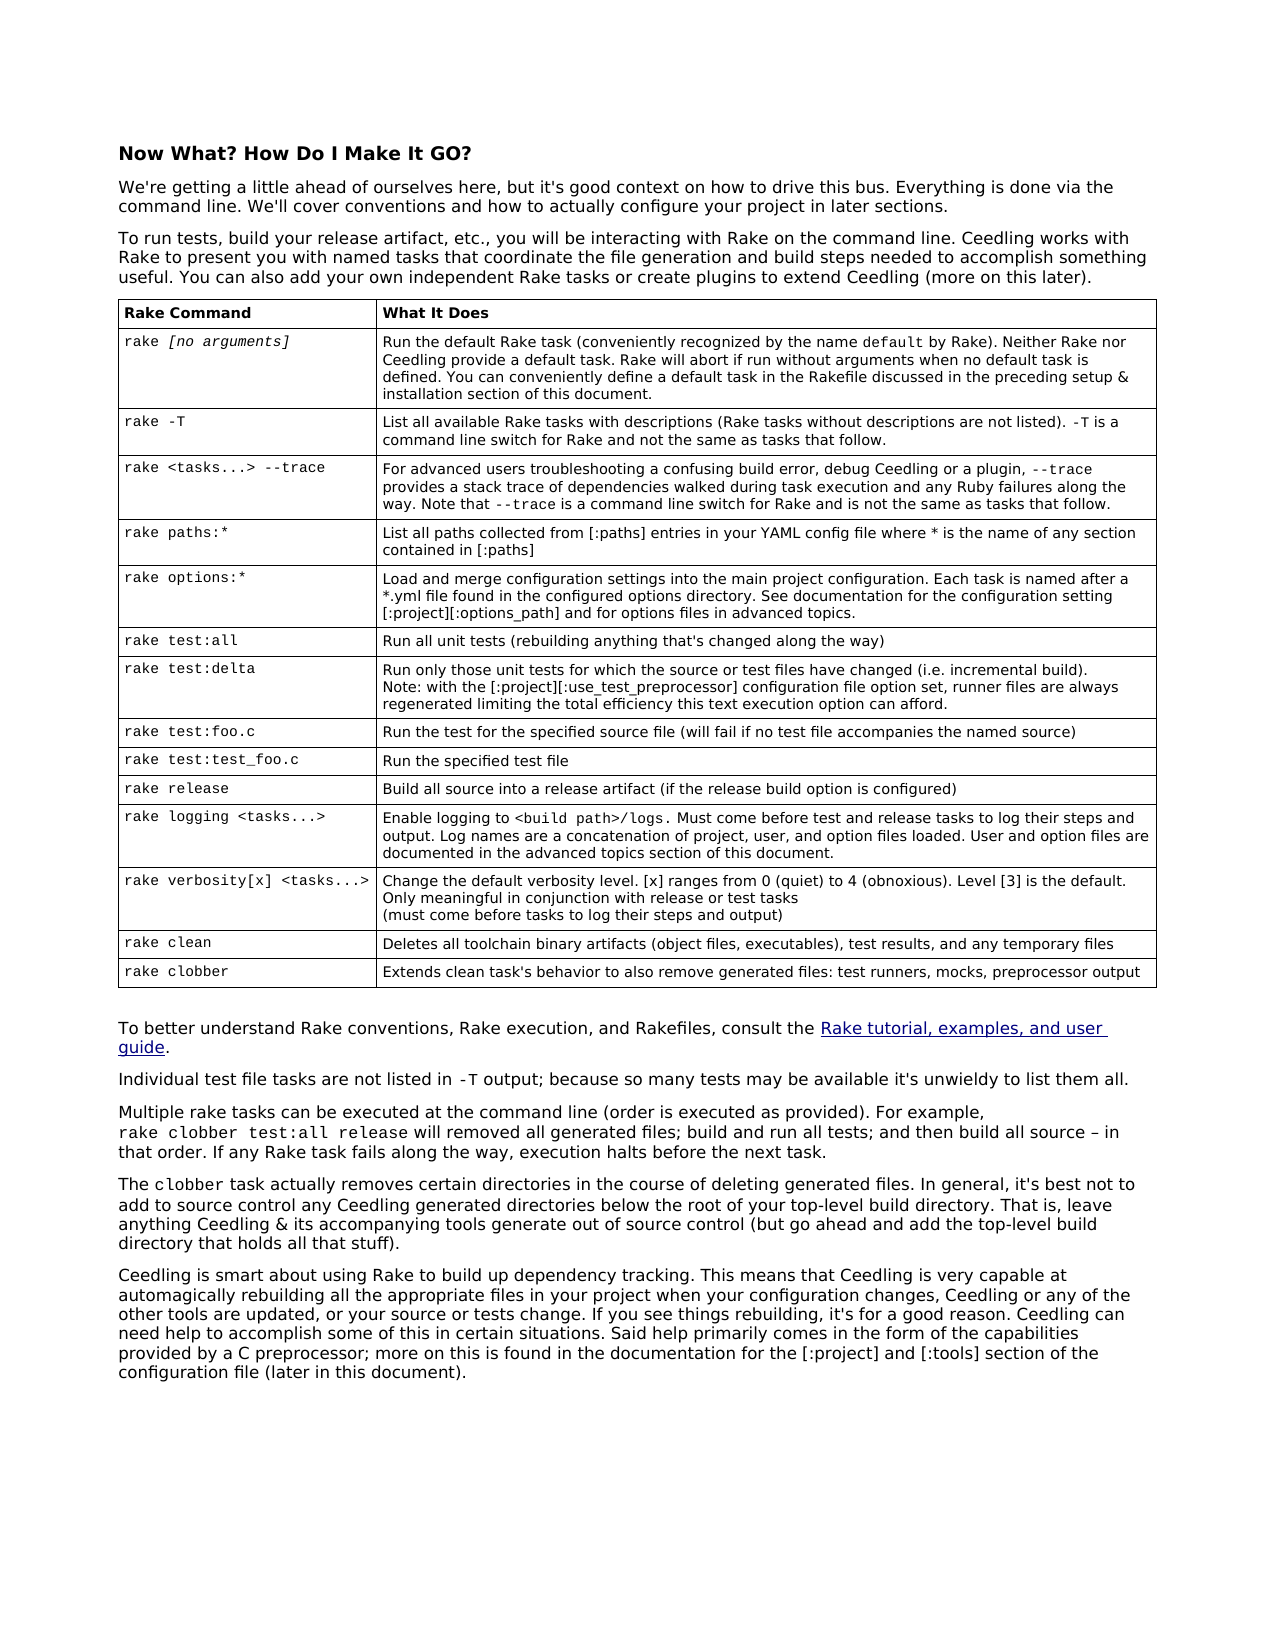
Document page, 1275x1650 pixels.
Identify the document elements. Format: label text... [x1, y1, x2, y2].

text Multiple rake tasks can be executed at the command line (order is executed as provided). For example, rake clobber test:all release will removed all generated files; build and run all tests; and then build all source – in that order. If any Rake task fails along the way, execution halts before the next task. [118, 1103, 1157, 1162]
table_cell Enable logging to <build path>/logs. Must come before test and release tasks to log their steps and output. Log names are a concatenation of project, user, and option files loaded. User and option files are documented in the advanced topics section of this document. [377, 805, 1156, 867]
table_cell Run all unit tests (rebuilding anything that's changed along the way) [377, 628, 1156, 656]
table_cell List all available Rake tasks with descriptions (Rake tasks without descriptions are not listed). -T is a command line switch for Rake and not the same as tasks that follow. [377, 409, 1156, 455]
table_cell rake test:all [119, 628, 376, 656]
text Individual test file tasks are not listed in -T output; because so many tests may be available it's unwieldy to list them all. [118, 1070, 1157, 1091]
text To better understand Rake conventions, Rake execution, and Rakefiles, consult the Rake tutorial, examples, and user guide. [118, 1019, 1157, 1058]
table_cell Run the specified test file [377, 748, 1156, 775]
table_cell Run only those unit tests for which the source or test files have changed (i.e. incremental build). Note: with the [:project][:use_test_preprocessor] configuration file option set, runner files are always regenerated limiting the total efficiency this text execution option can afford. [377, 657, 1156, 718]
text To run tests, build your release artifact, etc., you will be interacting with Rake on the command line. Ceedling works with Rake to present you with named tasks that coordinate the file generation and build steps needed to accomplish something useful. You can also add your own independent Rake tasks or create plugins to extend Ceedling (more on this later). [118, 229, 1157, 287]
table_cell rake options:* [119, 566, 376, 627]
table_header What It Does [377, 300, 1156, 328]
table_cell rake logging <tasks...> [119, 805, 376, 867]
table_cell List all paths collected from [:paths] entries in your YAML config file where * is the name of any section contained in [:paths] [377, 520, 1156, 565]
table_cell Run the test for the specified source file (will fail if no test file accompanies the named source) [377, 719, 1156, 747]
table_cell rake release [119, 776, 376, 804]
table_header Rake Command [119, 300, 376, 328]
table_cell rake <tasks...> --trace [119, 456, 376, 519]
table_cell Load and merge configuration settings into the main project configuration. Each task is named after a *.yml file found in the configured options directory. See documentation for the configuration setting [:project][:options_path] and for options files in advanced topics. [377, 566, 1156, 627]
table_cell Change the default verbosity level. [x] ranges from 0 (quiet) to 4 (obnoxious). Level [3] is the default. Only meaningful in conjunction with release or test tasks (must come before tasks to log their steps and output) [377, 868, 1156, 930]
table_cell rake verbosity[x] <tasks...> [119, 868, 376, 930]
table_cell rake test:test_foo.c [119, 748, 376, 775]
table_cell Extends clean task's behavior to also remove generated files: test runners, mocks, preprocessor output [377, 959, 1156, 987]
table_cell Build all source into a release artifact (if the release build option is configured) [377, 776, 1156, 804]
table_cell rake -T [119, 409, 376, 455]
table_cell rake test:delta [119, 657, 376, 718]
table_cell Run the default Rake task (conveniently recognized by the name default by Rake). Neither Rake nor Ceedling provide a default task. Rake will abort if run without arguments when no default task is defined. You can conveniently define a default task in the Rakefile discussed in the preceding setup & installation section of this document. [377, 329, 1156, 408]
table_cell rake [no arguments] [119, 329, 376, 408]
text We're getting a little ahead of ourselves here, but it's good context on how to drive this bus. Everything is done via the command line. We'll cover conventions and how to actually configure your project in later sections. [118, 177, 1157, 216]
text Ceedling is smart about using Rake to build up dependency tracking. This means that Ceedling is very capable at automagically rebuilding all the appropriate files in your project when your configuration changes, Ceedling or any of the other tools are updated, or your source or tests change. If you see things rebuilding, it's for a good reason. Ceedling can need help to accomplish some of this in certain situations. Said help primarily comes in the form of the capabilities provided by a C preprocessor; more on this is found in the documentation for the [:project] and [:tools] section of the configuration file (later in this document). [118, 1266, 1157, 1382]
table_cell rake paths:* [119, 520, 376, 565]
table_cell rake test:foo.c [119, 719, 376, 747]
table_cell rake clobber [119, 959, 376, 987]
table_cell Deletes all toolchain binary artifacts (object files, executables), test results, and any temporary files [377, 931, 1156, 958]
table_cell For advanced users troubleshooting a confusing build error, debug Ceedling or a plugin, --trace provides a stack trace of dependencies walked during task execution and any Ruby failures along the way. Note that --trace is a command line switch for Rake and is not the same as tasks that follow. [377, 456, 1156, 519]
table_cell rake clean [119, 931, 376, 958]
text The clobber task actually removes certain directories in the course of deleting generated files. In general, it's best not to add to source control any Ceedling generated directories below the root of your top-level build directory. That is, leave anything Ceedling & its accompanying tools generate out of source control (but go ahead and add the top-level build directory that holds all that stuff). [118, 1175, 1157, 1253]
subtitle Now What? How Do I Make It GO? [118, 143, 1157, 165]
